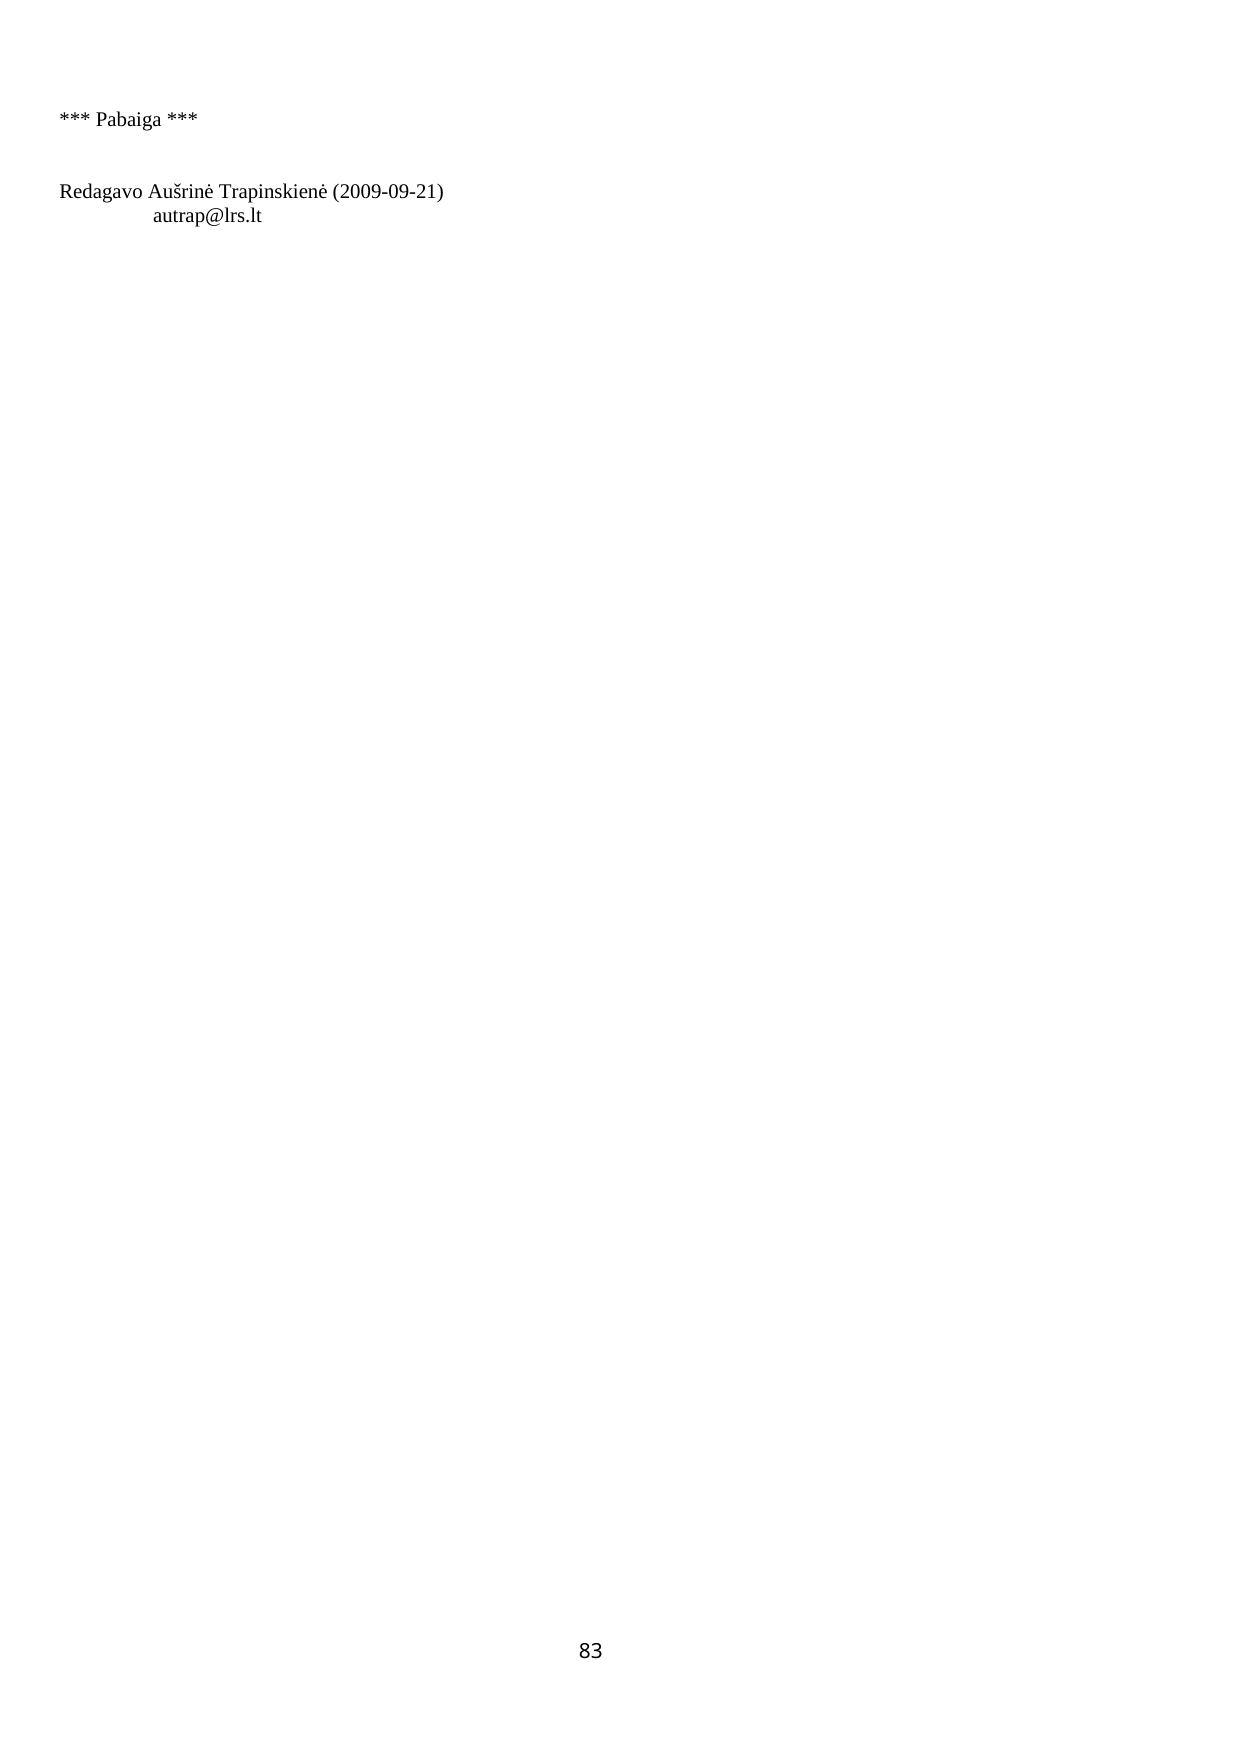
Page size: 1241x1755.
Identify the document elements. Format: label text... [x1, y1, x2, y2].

text Redagavo Aušrinė Trapinskienė (2009-09-21) [59, 179, 1122, 203]
text autrap@lrs.lt [59, 203, 1122, 227]
text *** Pabaiga *** [59, 107, 1122, 131]
